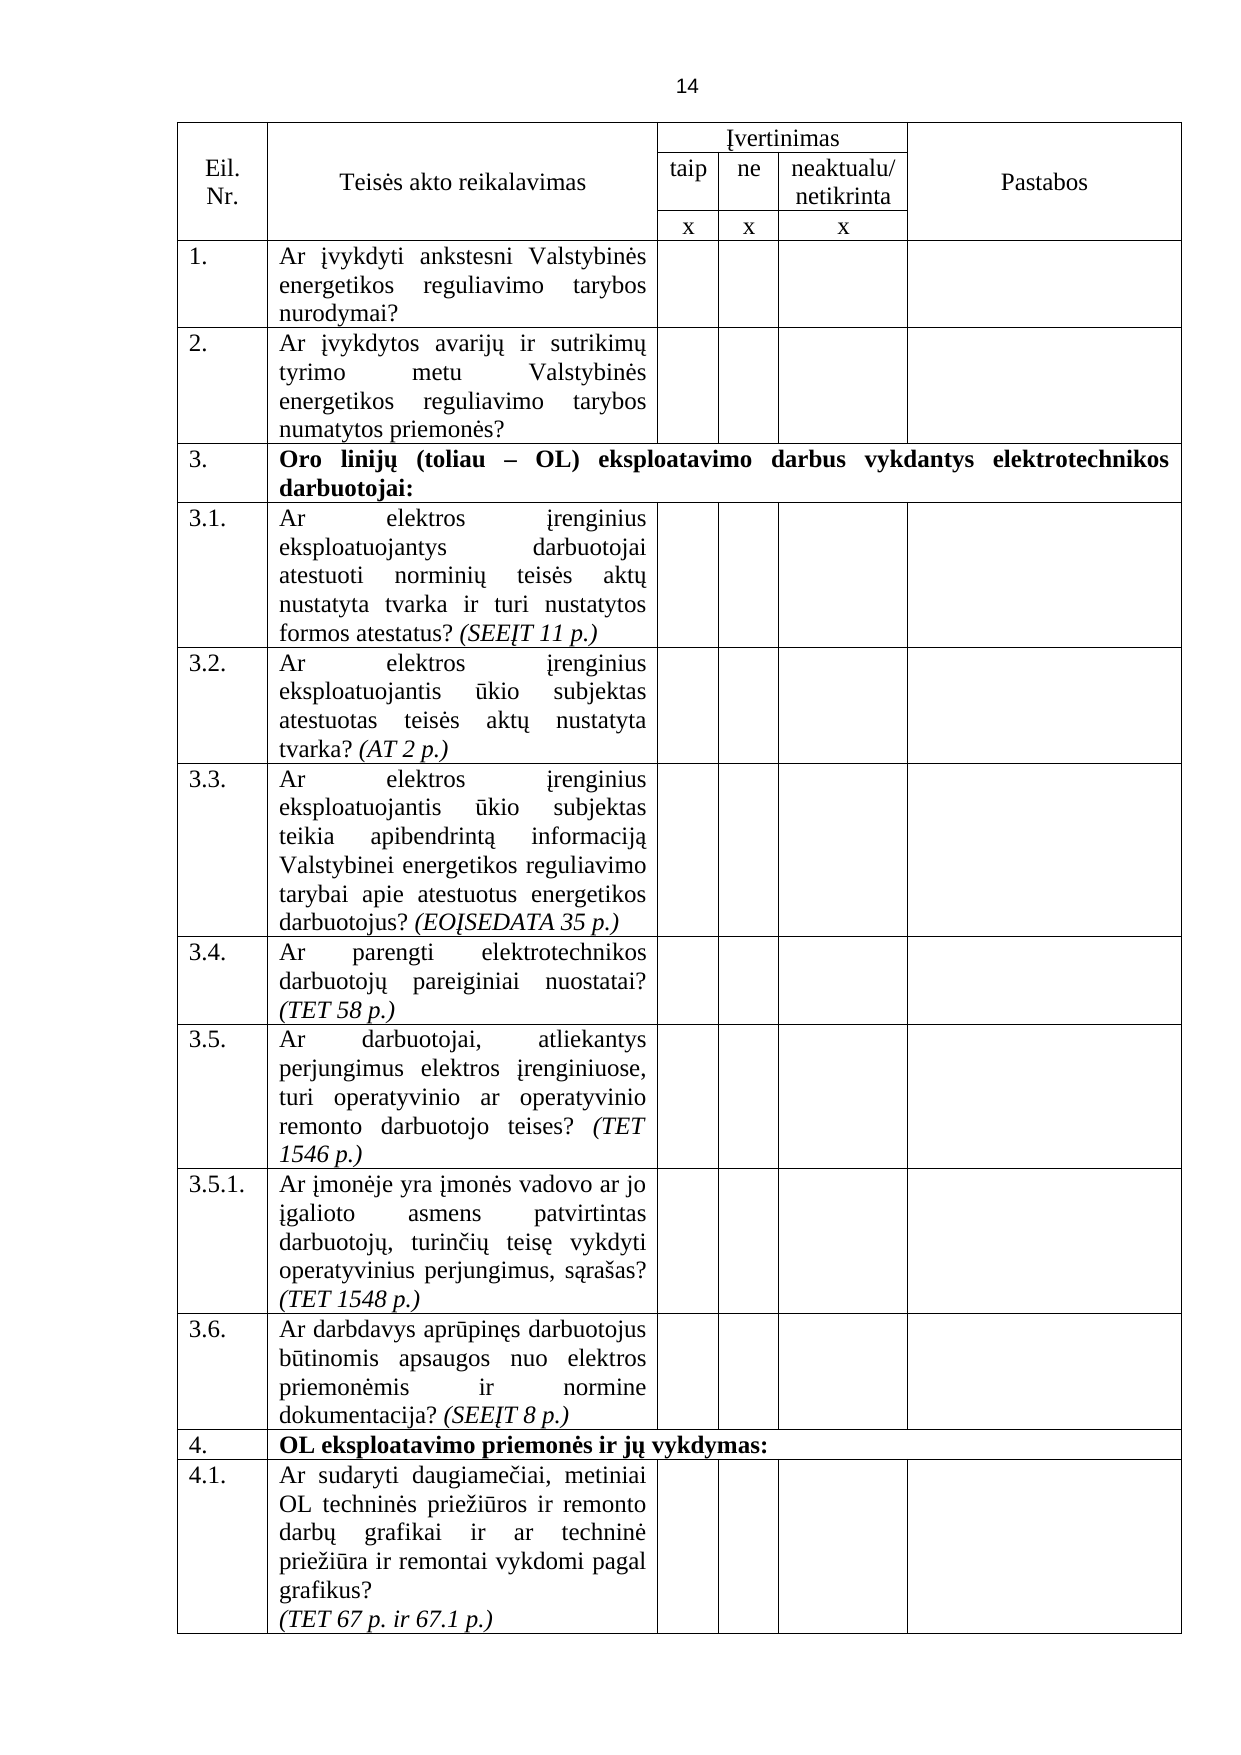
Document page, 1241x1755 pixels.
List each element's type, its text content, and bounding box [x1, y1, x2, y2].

table_cell Ar parengti elektrotechnikos darbuotojų pareiginiai nuostatai? (TET 58 p.) [268, 937, 657, 1023]
table_cell [779, 503, 907, 647]
table_cell [719, 328, 778, 443]
table_cell [779, 937, 907, 1023]
table_cell [658, 648, 718, 763]
table_cell 3.4. [178, 937, 267, 1023]
table_header Eil. Nr. [178, 123, 267, 240]
table_cell [779, 328, 907, 443]
table_cell [719, 1169, 778, 1313]
table_cell x [658, 211, 718, 240]
table_cell Ar elektros įrenginius eksploatuojantis ūkio subjektas atestuotas teisės aktų nustatyta tvarka? (AT 2 p.) [268, 648, 657, 763]
table_cell [908, 503, 1181, 647]
table_cell [779, 764, 907, 936]
table_cell [779, 1460, 907, 1632]
table_cell [658, 1025, 718, 1168]
table_cell 4. [178, 1430, 267, 1459]
table_cell [908, 1025, 1181, 1168]
table_cell [908, 937, 1181, 1023]
table_cell taip [658, 153, 718, 210]
table_cell OL eksploatavimo priemonės ir jų vykdymas: [268, 1430, 1181, 1459]
table_cell neaktualu/ netikrinta [779, 153, 907, 210]
table_cell 3.6. [178, 1314, 267, 1429]
table_cell Ar elektros įrenginius eksploatuojantis ūkio subjektas teikia apibendrintą informaciją Valstybinei energetikos reguliavimo tarybai apie atestuotus energetikos darbuotojus? (EOĮSEDATA 35 p.) [268, 764, 657, 936]
table_cell [719, 1460, 778, 1632]
table_cell 3.3. [178, 764, 267, 936]
table_cell 3.5. [178, 1025, 267, 1168]
table_cell [779, 1314, 907, 1429]
table_cell Ar įvykdytos avarijų ir sutrikimų tyrimo metu Valstybinės energetikos reguliavimo tarybos numatytos priemonės? [268, 328, 657, 443]
table_cell [908, 1314, 1181, 1429]
table_cell [719, 241, 778, 327]
table_cell Ar įvykdyti ankstesni Valstybinės energetikos reguliavimo tarybos nurodymai? [268, 241, 657, 327]
table_cell [779, 1025, 907, 1168]
table_cell [908, 764, 1181, 936]
table_cell [658, 241, 718, 327]
table_cell 3.1. [178, 503, 267, 647]
table_cell [658, 1314, 718, 1429]
table_cell [658, 1460, 718, 1632]
table_cell x [719, 211, 778, 240]
table_cell [779, 241, 907, 327]
table_cell 2. [178, 328, 267, 443]
table_cell 1. [178, 241, 267, 327]
table_cell [719, 764, 778, 936]
table_cell 3.5.1. [178, 1169, 267, 1313]
table_cell [658, 503, 718, 647]
table_cell [719, 937, 778, 1023]
table_cell [719, 1314, 778, 1429]
table_cell Ar sudaryti daugiamečiai, metiniai OL techninės priežiūros ir remonto darbų grafikai ir ar techninė priežiūra ir remontai vykdomi pagal grafikus? (TET 67 p. ir 67.1 p.) [268, 1460, 657, 1632]
table_cell [908, 1460, 1181, 1632]
table_cell [779, 1169, 907, 1313]
table_cell [908, 1169, 1181, 1313]
table_cell Oro linijų (toliau – OL) eksploatavimo darbus vykdantys elektrotechnikos darbuotojai: [268, 444, 1181, 502]
table_cell [719, 1025, 778, 1168]
table_cell [908, 241, 1181, 327]
table_cell [658, 764, 718, 936]
table_cell x [779, 211, 907, 240]
table_cell Ar darbuotojai, atliekantys perjungimus elektros įrenginiuose, turi operatyvinio ar operatyvinio remonto darbuotojo teises? (TET 1546 p.) [268, 1025, 657, 1168]
table_cell Ar darbdavys aprūpinęs darbuotojus būtinomis apsaugos nuo elektros priemonėmis ir normine dokumentacija? (SEEĮT 8 p.) [268, 1314, 657, 1429]
table_header Teisės akto reikalavimas [268, 123, 657, 240]
table_cell [658, 328, 718, 443]
table_cell Ar elektros įrenginius eksploatuojantys darbuotojai atestuoti norminių teisės aktų nustatyta tvarka ir turi nustatytos formos atestatus? (SEEĮT 11 p.) [268, 503, 657, 647]
table_cell [908, 328, 1181, 443]
table_cell ne [719, 153, 778, 210]
table_cell [719, 648, 778, 763]
table_cell 4.1. [178, 1460, 267, 1632]
table_cell [658, 937, 718, 1023]
table_cell [908, 648, 1181, 763]
table_cell [719, 503, 778, 647]
table_cell Ar įmonėje yra įmonės vadovo ar jo įgalioto asmens patvirtintas darbuotojų, turinčių teisę vykdyti operatyvinius perjungimus, sąrašas? (TET 1548 p.) [268, 1169, 657, 1313]
table_header Pastabos [908, 123, 1181, 240]
table_cell [658, 1169, 718, 1313]
table_cell 3. [178, 444, 267, 502]
table_header Įvertinimas [658, 123, 907, 152]
table_cell 3.2. [178, 648, 267, 763]
table_cell [779, 648, 907, 763]
